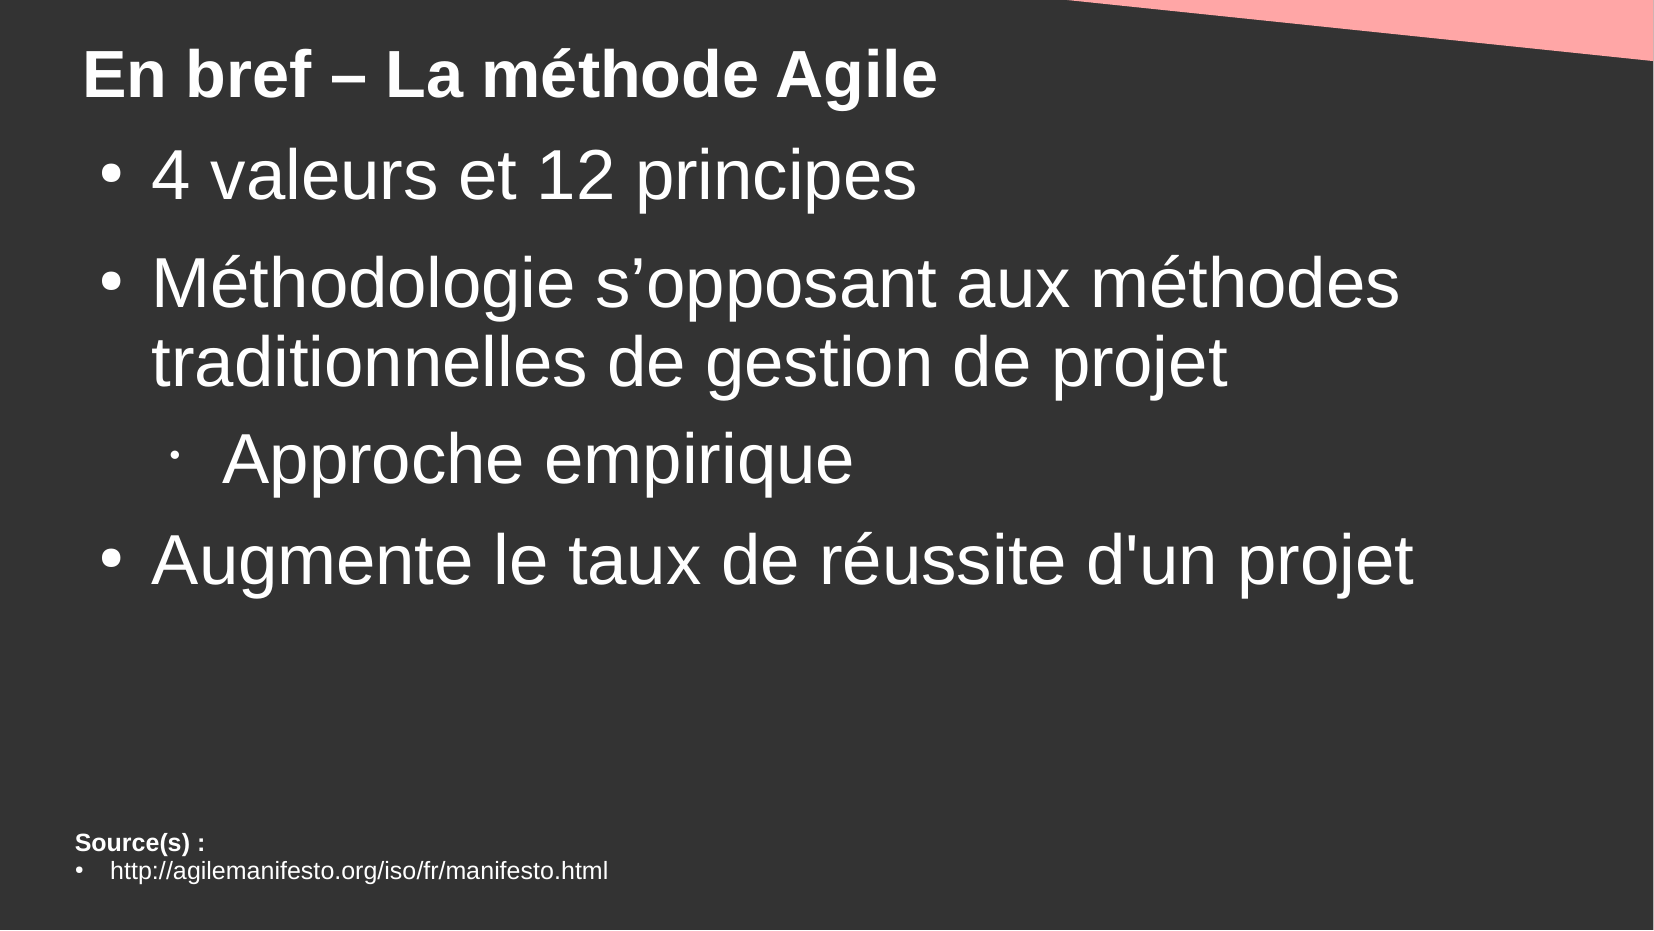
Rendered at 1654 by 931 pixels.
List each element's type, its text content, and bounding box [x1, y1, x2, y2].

title En bref – La méthode Agile [82, 37, 1571, 122]
text_box Source(s) : http://agilemanifesto.org/iso/fr/manifesto.html [59, 821, 1546, 920]
list 4 valeurs et 12 principes Méthodologie s’opposant aux méthodes traditionnelles de gestion de projet Approche empirique Augmente le taux de réussite d'un projet [80, 135, 1620, 777]
text_box [1067, 0, 1654, 62]
